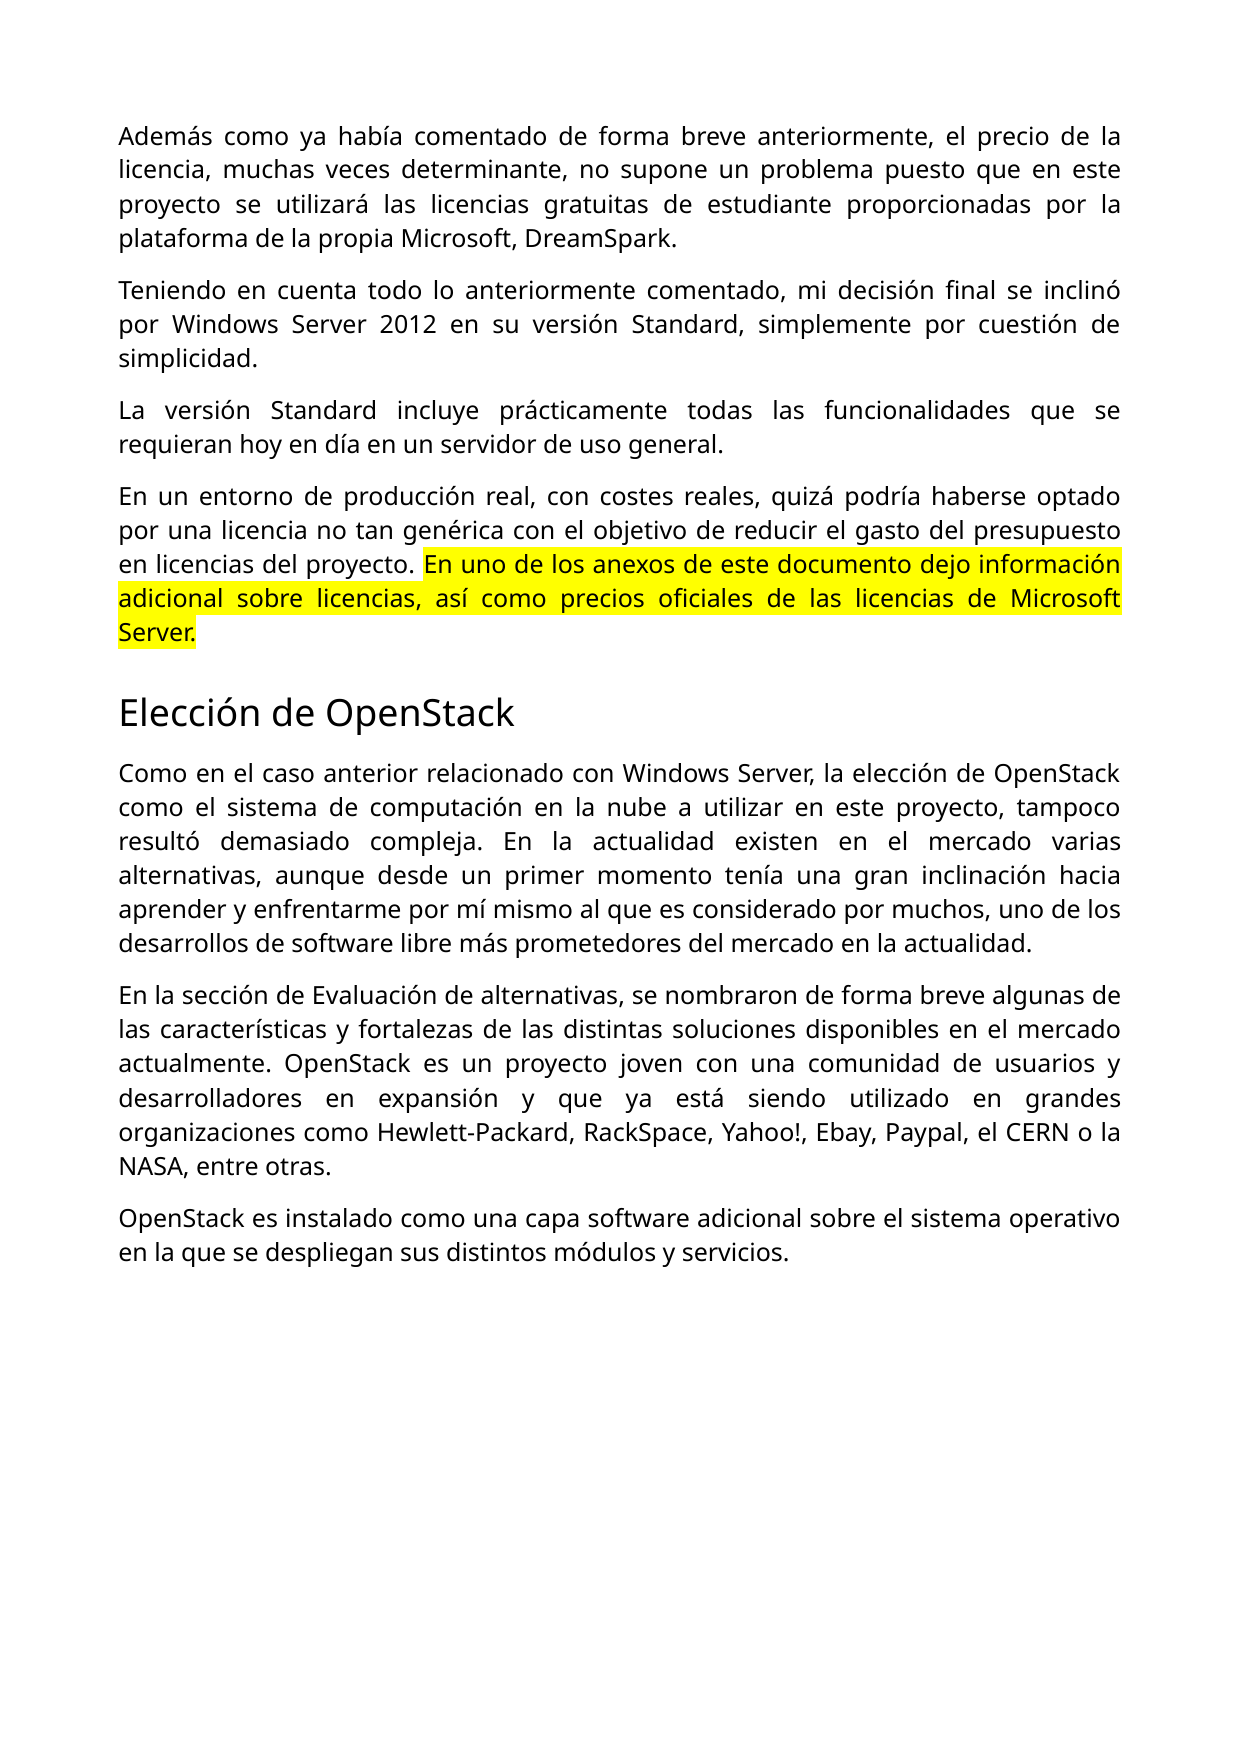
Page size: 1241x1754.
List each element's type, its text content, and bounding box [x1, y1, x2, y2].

text Como en el caso anterior relacionado con Windows Server, la elección de OpenStack como el sistema de computación en la nube a utilizar en este proyecto, tampoco resultó demasiado compleja. En la actualidad existen en el mercado varias alternativas, aunque desde un primer momento tenía una gran inclinación hacia aprender y enfrentarme por mí mismo al que es considerado por muchos, uno de los desarrollos de software libre más prometedores del mercado en la actualidad. [118, 756, 1122, 960]
text Teniendo en cuenta todo lo anteriormente comentado, mi decisión final se inclinó por Windows Server 2012 en su versión Standard, simplemente por cuestión de simplicidad. [118, 272, 1122, 374]
text OpenStack es instalado como una capa software adicional sobre el sistema operativo en la que se despliegan sus distintos módulos y servicios. [118, 1200, 1122, 1268]
text En un entorno de producción real, con costes reales, quizá podría haberse optado por una licencia no tan genérica con el objetivo de reducir el gasto del presupuesto en licencias del proyecto. En uno de los anexos de este documento dejo información adicional sobre licencias, así como precios oficiales de las licencias de Microsoft Server. [118, 479, 1122, 649]
subtitle Elección de OpenStack [118, 686, 1122, 737]
text En la sección de Evaluación de alternativas, se nombraron de forma breve algunas de las características y fortalezas de las distintas soluciones disponibles en el mercado actualmente. OpenStack es un proyecto joven con una comunidad de usuarios y desarrolladores en expansión y que ya está siendo utilizado en grandes organizaciones como Hewlett-Packard, RackSpace, Yahoo!, Ebay, Paypal, el CERN o la NASA, entre otras. [118, 978, 1122, 1182]
text La versión Standard incluye prácticamente todas las funcionalidades que se requieran hoy en día en un servidor de uso general. [118, 393, 1122, 461]
text Además como ya había comentado de forma breve anteriormente, el precio de la licencia, muchas veces determinante, no supone un problema puesto que en este proyecto se utilizará las licencias gratuitas de estudiante proporcionadas por la plataforma de la propia Microsoft, DreamSpark. [118, 118, 1122, 254]
